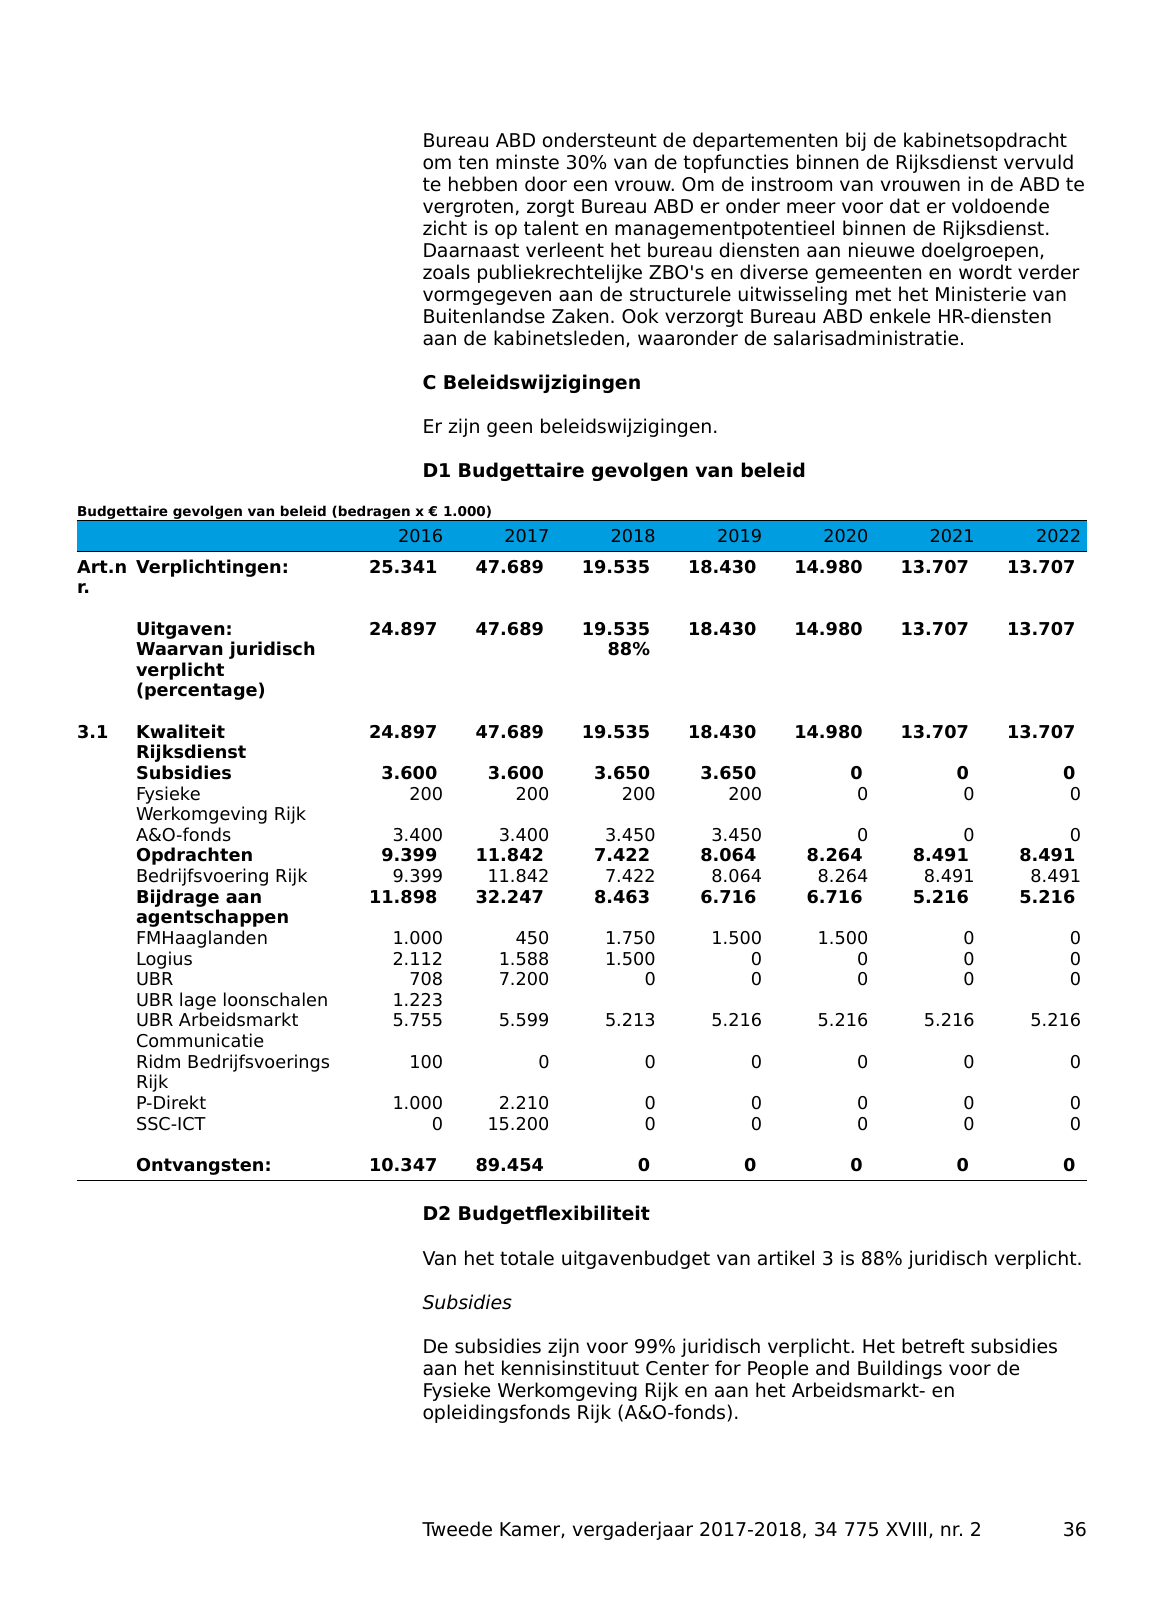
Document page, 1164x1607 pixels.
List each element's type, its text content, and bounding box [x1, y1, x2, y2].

table_cell 19.535 [555, 552, 661, 598]
table_cell 13.707 [980, 552, 1087, 598]
table_cell [980, 639, 1087, 701]
table_cell 7.422 [555, 866, 661, 887]
table_cell 1.000 [343, 1093, 449, 1113]
table_cell [661, 598, 768, 618]
table_cell 88% [555, 639, 661, 701]
table_cell 11.842 [449, 866, 555, 887]
subtitle Subsidies [422, 1292, 1087, 1313]
table_cell 19.535 [555, 619, 661, 639]
table_cell [768, 639, 874, 701]
table_cell 3.400 [343, 825, 449, 845]
table_cell 0 [874, 1093, 980, 1113]
table_cell 200 [343, 784, 449, 825]
table_cell 18.430 [661, 722, 768, 763]
table_cell [874, 701, 980, 722]
table_cell A&O-fonds [130, 825, 342, 845]
table_cell 200 [661, 784, 768, 825]
subtitle C Beleidswijzigingen [422, 372, 1087, 394]
table_cell [77, 521, 130, 551]
table_cell FMHaaglanden [130, 928, 342, 948]
table_cell 8.491 [874, 845, 980, 866]
table_cell 10.347 [343, 1155, 449, 1180]
table_cell [77, 639, 130, 701]
table_cell 7.422 [555, 845, 661, 866]
text Bureau ABD ondersteunt de departementen bij de kabinetsopdracht om ten minste 30% van de topfuncties binnen de Rijksdienst vervuld te hebben door een vrouw. Om de instroom van vrouwen in de ABD te vergroten, zorgt Bureau ABD er onder meer voor dat er voldoende zicht is op talent en managementpotentieel binnen de Rijksdienst. Daarnaast verleent het bureau diensten aan nieuwe doelgroepen, zoals publiekrechtelijke ZBO's en diverse gemeenten en wordt verder vormgegeven aan de structurele uitwisseling met het Ministerie van Buitenlandse Zaken. Ook verzorgt Bureau ABD enkele HR-diensten aan de kabinetsleden, waaronder de salarisadministratie. [422, 130, 1087, 350]
table_cell 450 [449, 928, 555, 948]
table_cell 25.341 [343, 552, 449, 598]
table_cell [449, 990, 555, 1010]
table_cell [980, 701, 1087, 722]
table_cell UBR [130, 969, 342, 990]
table_cell [661, 1134, 768, 1155]
table_cell [77, 928, 130, 948]
table_cell [130, 598, 342, 618]
table_cell 1.000 [343, 928, 449, 948]
table_cell 0 [980, 1155, 1087, 1180]
table_cell [449, 701, 555, 722]
table_cell 8.491 [980, 845, 1087, 866]
table_cell [77, 1010, 130, 1052]
table_cell 0 [768, 969, 874, 990]
table_cell 32.247 [449, 887, 555, 928]
table_cell 3.400 [449, 825, 555, 845]
table_cell [77, 619, 130, 639]
table_cell 47.689 [449, 552, 555, 598]
table_cell 708 [343, 969, 449, 990]
table_cell 5.216 [980, 887, 1087, 928]
table_cell 8.463 [555, 887, 661, 928]
table_cell 18.430 [661, 552, 768, 598]
table_cell 0 [980, 1052, 1087, 1093]
table_cell 1.588 [449, 949, 555, 969]
table_cell [77, 866, 130, 887]
table_cell 1.750 [555, 928, 661, 948]
table_cell 14.980 [768, 619, 874, 639]
table_cell 0 [768, 1155, 874, 1180]
table_cell [77, 763, 130, 783]
table_cell [449, 639, 555, 701]
text Er zijn geen beleidswijzigingen. [422, 416, 1087, 438]
table_cell [980, 990, 1087, 1010]
table_cell 3.600 [343, 763, 449, 783]
table_cell [77, 1114, 130, 1134]
table_cell 0 [555, 969, 661, 990]
table_cell 18.430 [661, 619, 768, 639]
table_cell 0 [555, 1114, 661, 1134]
table_cell [768, 701, 874, 722]
table_cell [555, 990, 661, 1010]
table_cell 7.200 [449, 969, 555, 990]
table_cell 0 [661, 1052, 768, 1093]
table_cell P-Direkt [130, 1093, 342, 1113]
table_cell [77, 1134, 130, 1155]
table_cell 13.707 [874, 722, 980, 763]
table_cell [77, 825, 130, 845]
table_cell 0 [874, 1114, 980, 1134]
table_cell [77, 887, 130, 928]
table_cell [77, 784, 130, 825]
table_cell 5.216 [874, 1010, 980, 1052]
table_cell Fysieke Werkomgeving Rijk [130, 784, 342, 825]
table_cell 0 [980, 784, 1087, 825]
table_cell [555, 598, 661, 618]
table_cell 8.264 [768, 845, 874, 866]
table_cell 14.980 [768, 552, 874, 598]
table_cell Ontvangsten: [130, 1155, 342, 1180]
table_cell 0 [661, 969, 768, 990]
subtitle D1 Budgettaire gevolgen van beleid [422, 460, 1087, 482]
table_cell [77, 1093, 130, 1113]
table_cell 0 [874, 969, 980, 990]
table_cell 0 [768, 825, 874, 845]
table_cell 0 [980, 969, 1087, 990]
table_cell Art.nr. [77, 552, 130, 598]
table_cell 0 [661, 1114, 768, 1134]
table_cell Bedrijfsvoering Rijk [130, 866, 342, 887]
table_cell [130, 701, 342, 722]
table_cell 0 [768, 949, 874, 969]
table_cell Kwaliteit Rijksdienst [130, 722, 342, 763]
table_cell 1.500 [555, 949, 661, 969]
table_cell [555, 1134, 661, 1155]
table_cell [77, 969, 130, 990]
table_cell 0 [874, 825, 980, 845]
table_cell Waarvan juridisch verplicht (percentage) [130, 639, 342, 701]
table_cell 0 [874, 784, 980, 825]
table_cell Opdrachten [130, 845, 342, 866]
table_cell Bijdrage aan agentschappen [130, 887, 342, 928]
table_cell 9.399 [343, 866, 449, 887]
table_cell 13.707 [980, 619, 1087, 639]
table_cell 14.980 [768, 722, 874, 763]
table_cell 3.1 [77, 722, 130, 763]
table_cell 89.454 [449, 1155, 555, 1180]
table_cell 0 [661, 1155, 768, 1180]
table_cell 8.264 [768, 866, 874, 887]
table_cell 0 [661, 1093, 768, 1113]
table_cell 11.842 [449, 845, 555, 866]
table_cell 0 [874, 1155, 980, 1180]
table_cell [661, 990, 768, 1010]
table_cell [77, 1155, 130, 1180]
table_cell 1.223 [343, 990, 449, 1010]
table_cell Ridm Bedrijfsvoerings Rijk [130, 1052, 342, 1093]
table_cell 2019 [661, 521, 768, 551]
table_cell UBR lage loonschalen [130, 990, 342, 1010]
table_cell [343, 1134, 449, 1155]
table_cell 6.716 [661, 887, 768, 928]
table_cell 47.689 [449, 619, 555, 639]
table_cell 2.112 [343, 949, 449, 969]
table_cell [449, 598, 555, 618]
table_cell [768, 598, 874, 618]
table_cell 8.491 [980, 866, 1087, 887]
table_cell 0 [768, 1052, 874, 1093]
table_cell 6.716 [768, 887, 874, 928]
table_cell [661, 639, 768, 701]
table_cell 5.216 [874, 887, 980, 928]
table_cell UBR Arbeidsmarkt Communicatie [130, 1010, 342, 1052]
table_cell [77, 845, 130, 866]
table_cell [343, 639, 449, 701]
table_cell [343, 598, 449, 618]
table_cell 24.897 [343, 619, 449, 639]
table_cell 0 [874, 1052, 980, 1093]
table_cell 0 [343, 1114, 449, 1134]
table_cell 15.200 [449, 1114, 555, 1134]
table_cell 8.064 [661, 845, 768, 866]
table_header Budgettaire gevolgen van beleid (bedragen x € 1.000) [77, 504, 1087, 520]
table_cell [661, 701, 768, 722]
table_cell SSC-ICT [130, 1114, 342, 1134]
table_cell 3.450 [661, 825, 768, 845]
table_cell [77, 598, 130, 618]
table_cell 0 [874, 763, 980, 783]
table_cell 0 [768, 1093, 874, 1113]
table_cell 11.898 [343, 887, 449, 928]
table_cell [343, 701, 449, 722]
table_cell 200 [449, 784, 555, 825]
table_cell 0 [768, 784, 874, 825]
table_cell [874, 1134, 980, 1155]
table_cell 2020 [768, 521, 874, 551]
table_cell [874, 639, 980, 701]
table_cell [130, 1134, 342, 1155]
table_cell [449, 1134, 555, 1155]
table_cell [77, 990, 130, 1010]
table_cell 0 [449, 1052, 555, 1093]
table_cell 2021 [874, 521, 980, 551]
table_cell 0 [980, 763, 1087, 783]
table_cell 0 [980, 949, 1087, 969]
table_cell Subsidies [130, 763, 342, 783]
table_cell 3.650 [661, 763, 768, 783]
table_cell 1.500 [661, 928, 768, 948]
table_cell 13.707 [874, 619, 980, 639]
table_cell [980, 1134, 1087, 1155]
text De subsidies zijn voor 99% juridisch verplicht. Het betreft subsidies aan het kennisinstituut Center for People and Buildings voor de Fysieke Werkomgeving Rijk en aan het Arbeidsmarkt- en opleidingsfonds Rijk (A&O-fonds). [422, 1336, 1087, 1424]
table_cell [77, 701, 130, 722]
table_cell Verplichtingen: [130, 552, 342, 598]
table_cell [130, 521, 342, 551]
table_cell 2017 [449, 521, 555, 551]
table_cell 5.599 [449, 1010, 555, 1052]
table_cell [555, 701, 661, 722]
subtitle D2 Budgetflexibiliteit [422, 1203, 1087, 1225]
table_cell [77, 949, 130, 969]
table_cell 8.064 [661, 866, 768, 887]
table_cell 13.707 [874, 552, 980, 598]
table_cell [874, 598, 980, 618]
table_cell 5.216 [768, 1010, 874, 1052]
table_cell [768, 990, 874, 1010]
table_cell [768, 1134, 874, 1155]
table_cell 2.210 [449, 1093, 555, 1113]
table_cell 0 [980, 928, 1087, 948]
table_cell 3.450 [555, 825, 661, 845]
table_cell 13.707 [980, 722, 1087, 763]
table_cell 200 [555, 784, 661, 825]
table_cell 0 [874, 949, 980, 969]
table_cell 2016 [343, 521, 449, 551]
table_cell 0 [555, 1155, 661, 1180]
table_cell 5.216 [661, 1010, 768, 1052]
table_cell 47.689 [449, 722, 555, 763]
table_cell 0 [768, 1114, 874, 1134]
table_cell 3.600 [449, 763, 555, 783]
table_cell [980, 598, 1087, 618]
table_cell 5.216 [980, 1010, 1087, 1052]
table_cell 5.213 [555, 1010, 661, 1052]
table_cell 0 [874, 928, 980, 948]
table_cell 8.491 [874, 866, 980, 887]
table_cell 0 [661, 949, 768, 969]
table_cell 3.650 [555, 763, 661, 783]
text Van het totale uitgavenbudget van artikel 3 is 88% juridisch verplicht. [422, 1247, 1087, 1269]
table_cell 0 [555, 1052, 661, 1093]
table_cell 100 [343, 1052, 449, 1093]
table_cell 0 [980, 825, 1087, 845]
table_cell [874, 990, 980, 1010]
table_cell 5.755 [343, 1010, 449, 1052]
table_cell 2022 [980, 521, 1087, 551]
table_cell 24.897 [343, 722, 449, 763]
table_cell [77, 1052, 130, 1093]
table_cell 19.535 [555, 722, 661, 763]
table_cell 0 [980, 1093, 1087, 1113]
table_cell 0 [555, 1093, 661, 1113]
table_cell Uitgaven: [130, 619, 342, 639]
table_cell 0 [768, 763, 874, 783]
table_cell 1.500 [768, 928, 874, 948]
table_cell Logius [130, 949, 342, 969]
table_cell 9.399 [343, 845, 449, 866]
table_cell 0 [980, 1114, 1087, 1134]
table_cell 2018 [555, 521, 661, 551]
